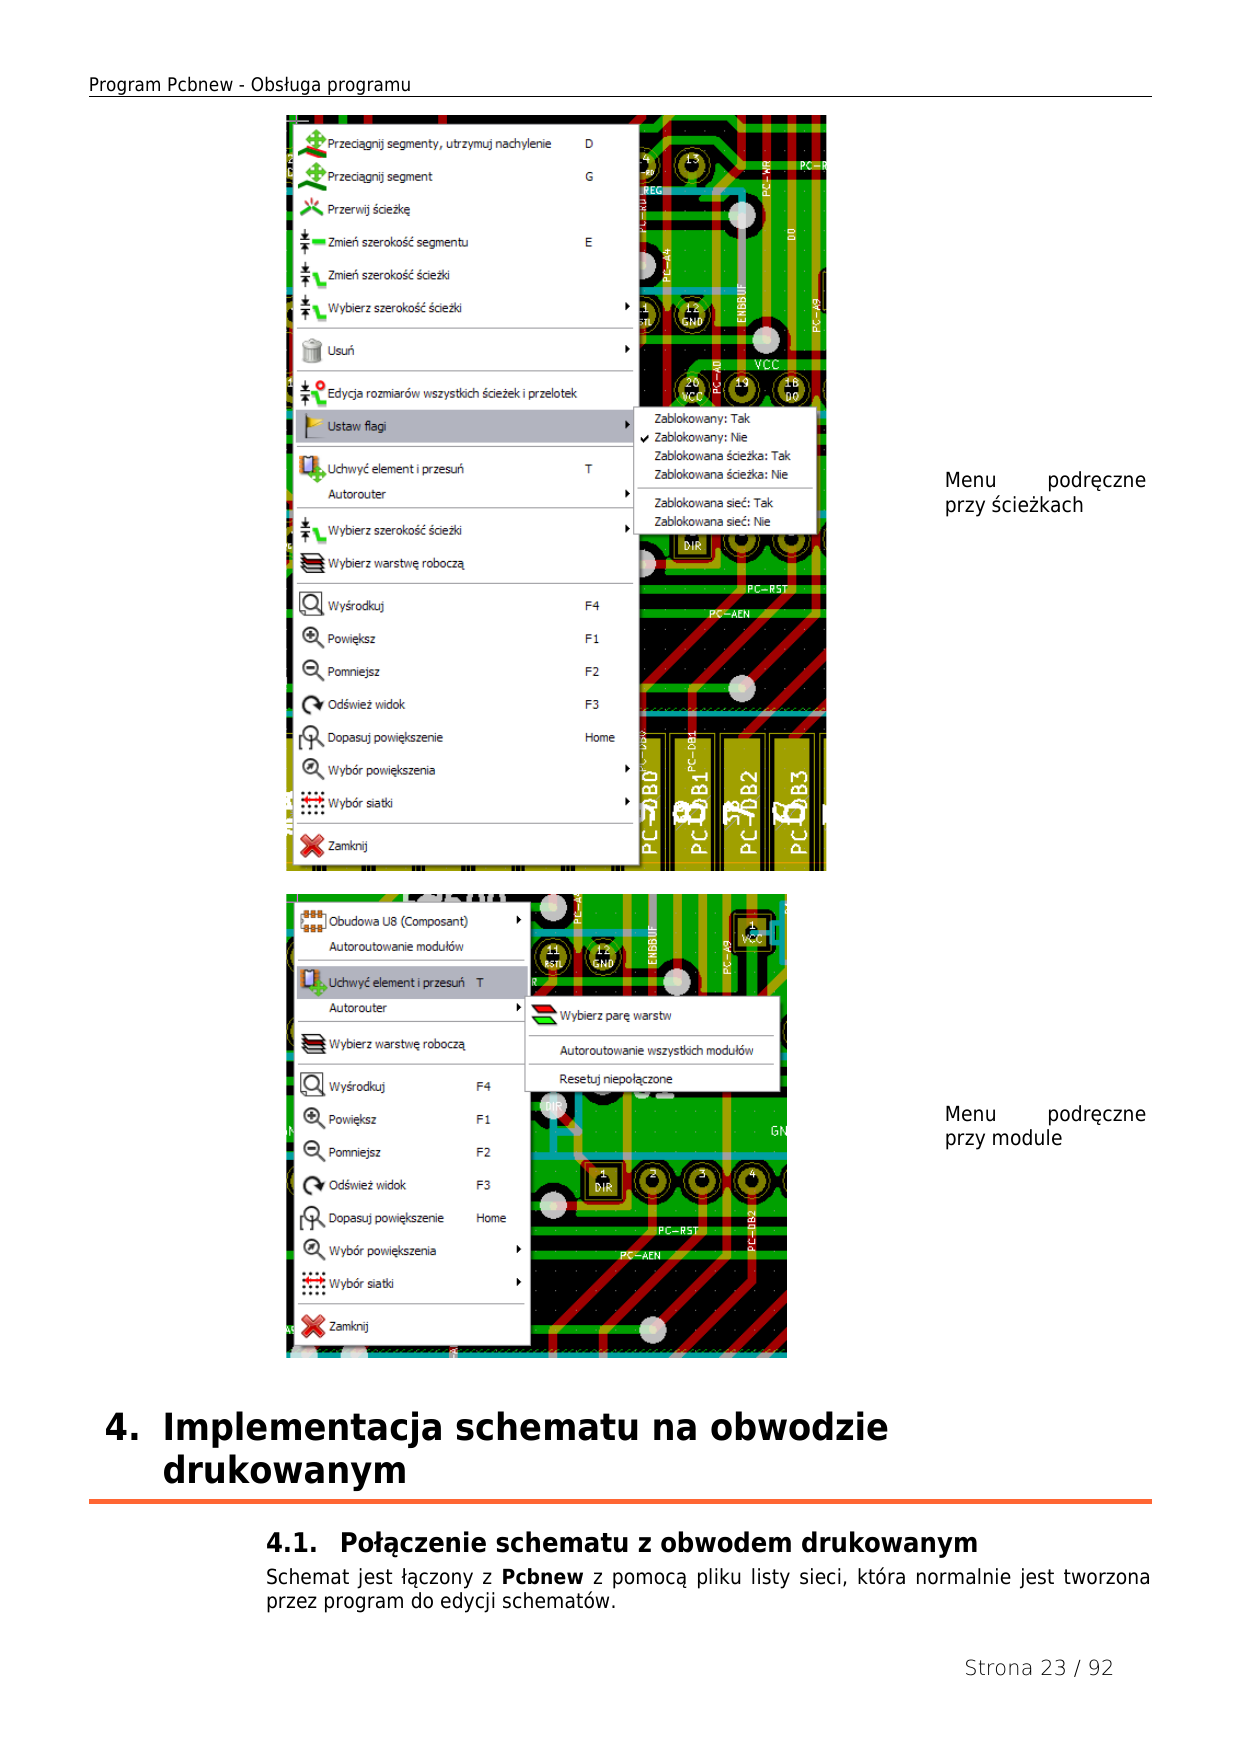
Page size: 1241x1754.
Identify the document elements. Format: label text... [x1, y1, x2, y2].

table_cell Menu podręczne przy ścieżkach [927, 103, 1152, 883]
subtitle Połączenie schematu z obwodem drukowanym [266, 1527, 1152, 1559]
subtitle Implementacja schematu na obwodzie drukowanym [88, 1399, 1152, 1504]
table_cell [269, 103, 927, 883]
table_cell [269, 883, 927, 1369]
picture [286, 894, 787, 1358]
text Schemat jest łączony z Pcbnew z pomocą pliku listy sieci, która normalnie jest tworzona przez program do edycji schematów. [266, 1565, 1152, 1614]
picture [286, 115, 827, 871]
table_cell Menu podręczne przy module [927, 883, 1152, 1369]
